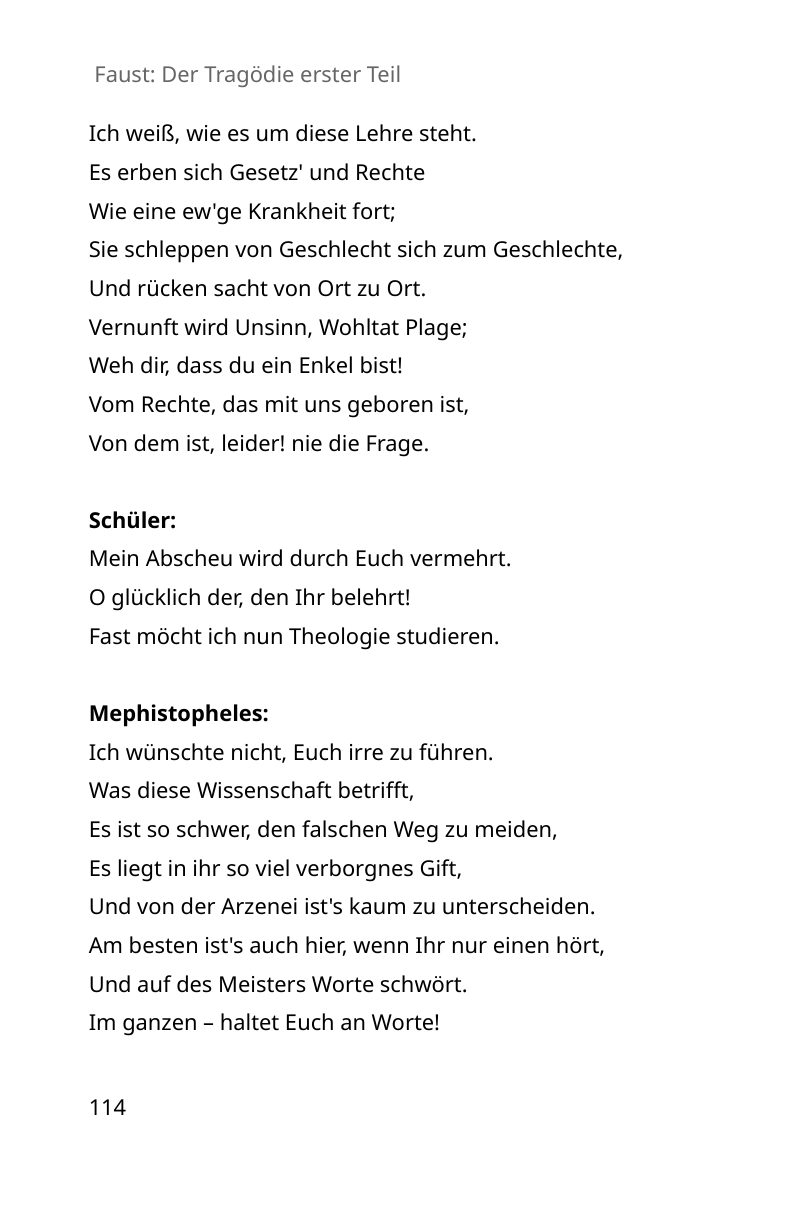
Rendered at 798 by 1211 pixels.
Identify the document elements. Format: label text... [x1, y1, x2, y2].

text Mephistopheles: Ich wünschte nicht, Euch irre zu führen. Was diese Wissenschaft betrifft, Es ist so schwer, den falschen Weg zu meiden, Es liegt in ihr so viel verborgnes Gift, Und von der Arzenei ist's kaum zu unterscheiden. Am besten ist's auch hier, wenn Ihr nur einen hört, Und auf des Meisters Worte schwört. Im ganzen – haltet Euch an Worte! [88, 677, 679, 1037]
text Schüler: Mein Abscheu wird durch Euch vermehrt. O glücklich der, den Ihr belehrt! Fast möcht ich nun Theologie studieren. [88, 484, 679, 651]
text Ich weiß, wie es um diese Lehre steht. Es erben sich Gesetz' und Rechte Wie eine ew'ge Krankheit fort; Sie schleppen von Geschlecht sich zum Geschlechte, Und rücken sacht von Ort zu Ort. Vernunft wird Unsinn, Wohltat Plage; Weh dir, dass du ein Enkel bist! Vom Rechte, das mit uns geboren ist, Von dem ist, leider! nie die Frage. [88, 118, 679, 457]
